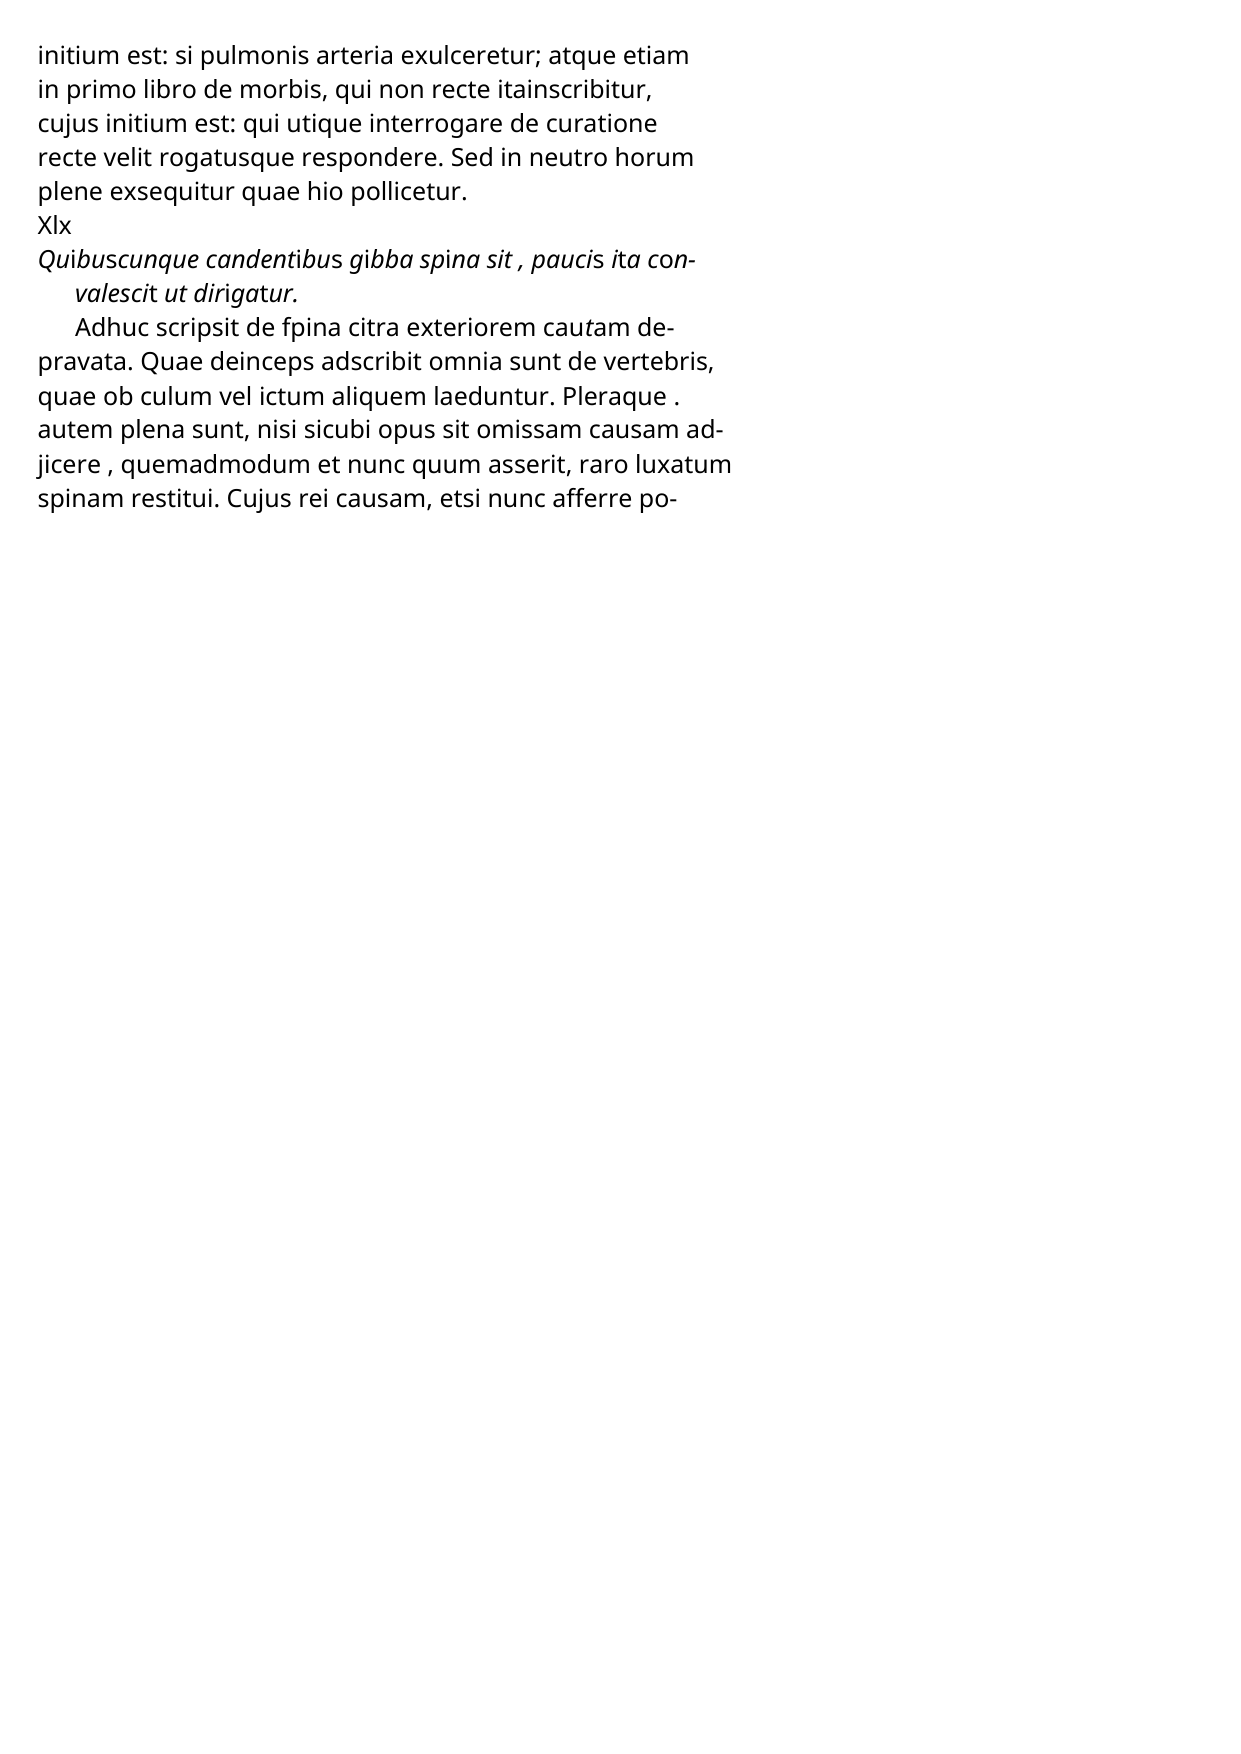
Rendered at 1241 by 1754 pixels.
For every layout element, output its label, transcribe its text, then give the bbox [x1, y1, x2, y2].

text initium est: si pulmonis arteria exulceretur; atque etiam in primo libro de morbis, qui non recte itainscribitur, cujus initium est: qui utique interrogare de curatione recte velit rogatusque respondere. Sed in neutro horum plene exsequitur quae hio pollicetur. [37, 37, 1203, 208]
text Xlx [37, 208, 1203, 242]
text Quibuscunque candentibus gibba spina sit , paucis ita con- valescit ut dirigatur. [37, 242, 1203, 310]
text Adhuc scripsit de fpina citra exteriorem cautam de- pravata. Quae deinceps adscribit omnia sunt de vertebris, quae ob culum vel ictum aliquem laeduntur. Pleraque . autem plena sunt, nisi sicubi opus sit omissam causam ad- jicere , quemadmodum et nunc quum asserit, raro luxatum spinam restitui. Cujus rei causam, etsi nunc afferre po- [37, 310, 1203, 514]
